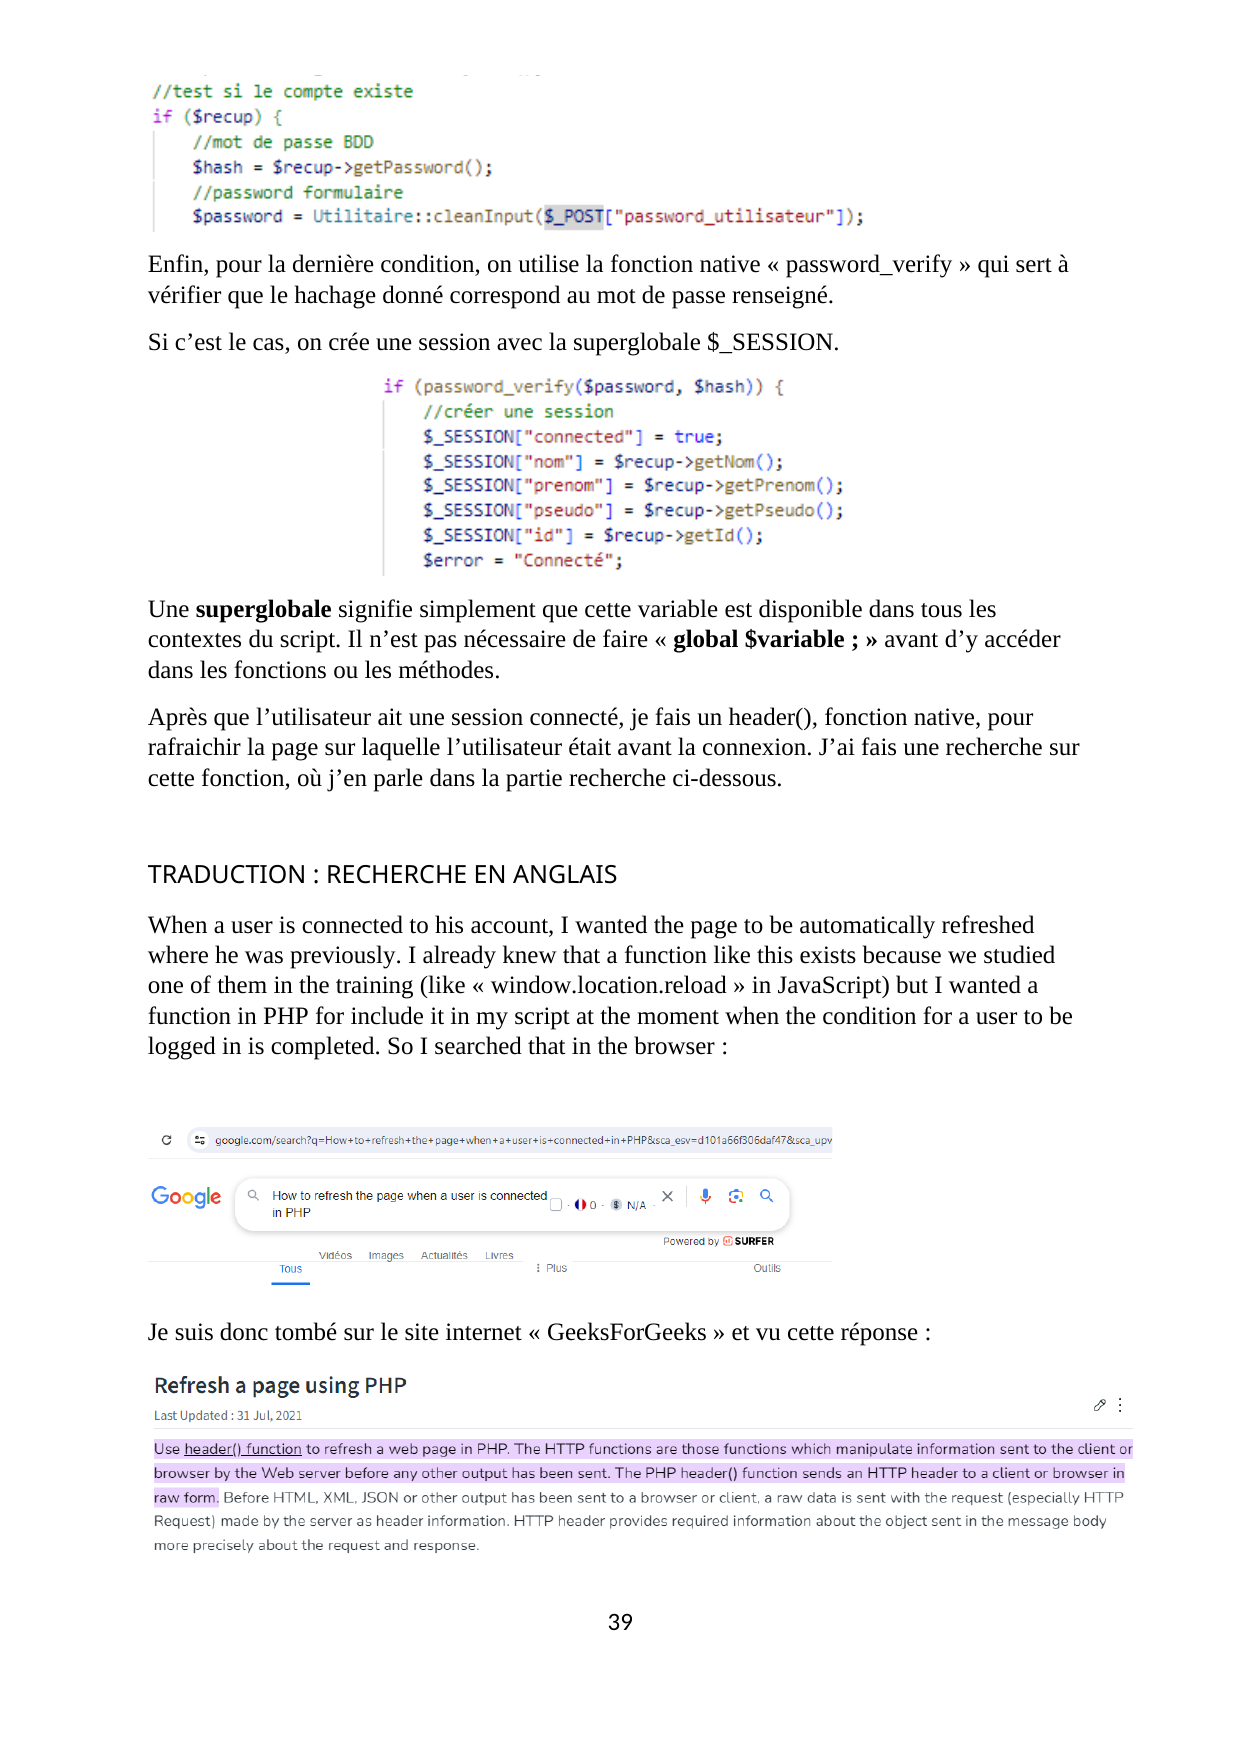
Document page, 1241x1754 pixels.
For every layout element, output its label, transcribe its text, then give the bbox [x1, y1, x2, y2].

text Après que l’utilisateur ait une session connecté, je fais un header(), fonction native, pour rafraichir la page sur laquelle l’utilisateur était avant la connexion. J’ai fais une recherche sur cette fonction, où j’en parle dans la partie recherche ci-dessous. [148, 702, 1093, 792]
text Si c’est le cas, on crée une session avec la superglobale $_SESSION. [148, 327, 1093, 356]
text Enfin, pour la dernière condition, on utilise la fonction native « password_verify » qui sert à vérifier que le hachage donné correspond au mot de passe renseigné. [148, 249, 1093, 309]
text When a user is connected to his account, I wanted the page to be automatically refreshed where he was previously. I already knew that a function like this exists because we studied one of them in the training (like « window.location.reload » in JavaScript) but I wanted a function in PHP for include it in my script at the moment when the condition for a user to be logged in is completed. So I searched that in the browser : [148, 910, 1093, 1060]
text Une superglobale signifie simplement que cette variable est disponible dans tous les contextes du script. Il n’est pas nécessaire de faire « global $variable ; » avant d’y accéder dans les fonctions ou les méthodes. [148, 594, 1093, 684]
text TRADUCTION : RECHERCHE EN ANGLAIS [148, 857, 1093, 891]
text Je suis donc tombé sur le site internet « GeeksForGeeks » et vu cette réponse : [148, 1317, 1093, 1346]
